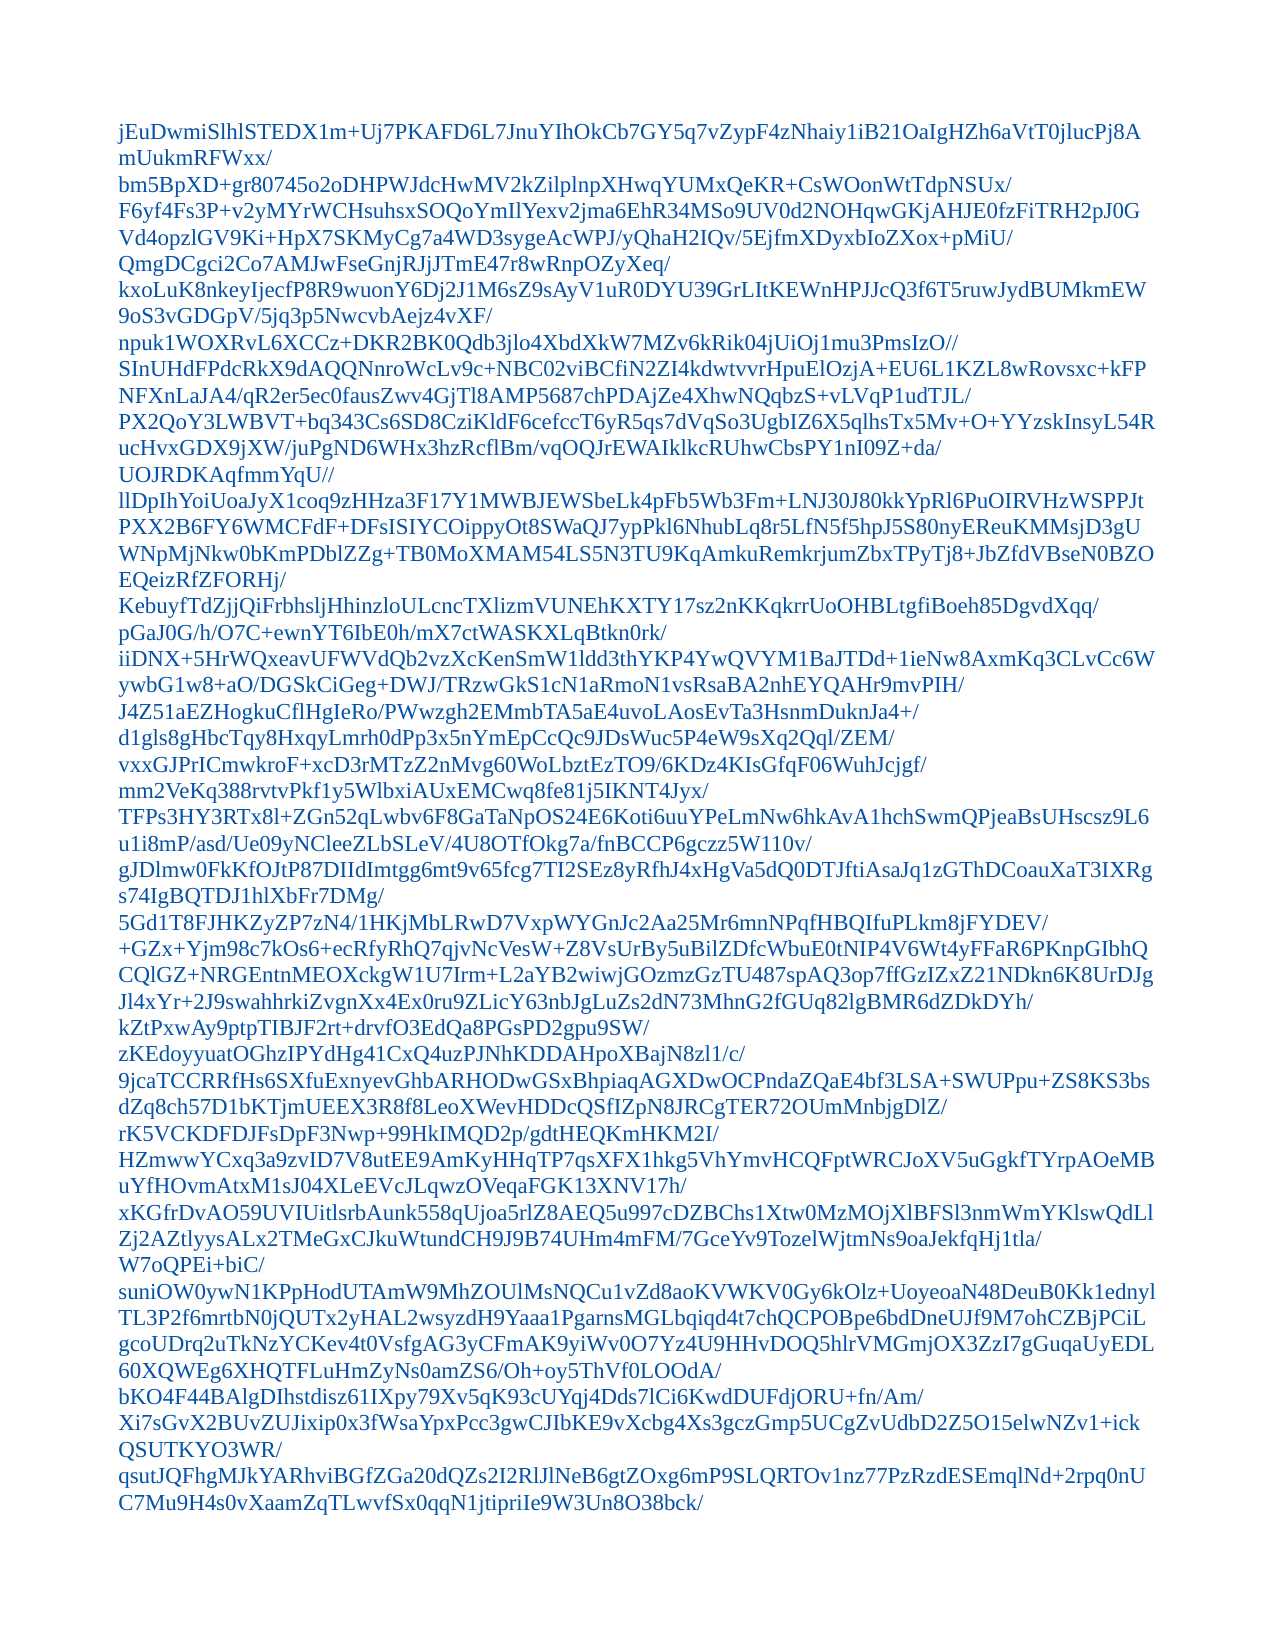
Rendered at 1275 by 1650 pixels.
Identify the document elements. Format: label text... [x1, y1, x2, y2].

text jEuDwmiSlhlSTEDX1m+Uj7PKAFD6L7JnuYIhOkCb7GY5q7vZypF4zNhaiy1iB21OaIgHZh6aVtT0jlucPj8AmUukmRFWxx/bm5BpXD+gr80745o2oDHPWJdcHwMV2kZilplnpXHwqYUMxQeKR+CsWOonWtTdpNSUx/F6yf4Fs3P+v2yMYrWCHsuhsxSOQoYmIlYexv2jma6EhR34MSo9UV0d2NOHqwGKjAHJE0fzFiTRH2pJ0GVd4opzlGV9Ki+HpX7SKMyCg7a4WD3sygeAcWPJ/yQhaH2IQv/5EjfmXDyxbIoZXox+pMiU/QmgDCgci2Co7AMJwFseGnjRJjJTmE47r8wRnpOZyXeq/kxoLuK8nkeyIjecfP8R9wuonY6Dj2J1M6sZ9sAyV1uR0DYU39GrLItKEWnHPJJcQ3f6T5ruwJydBUMkmEW9oS3vGDGpV/5jq3p5NwcvbAejz4vXF/npuk1WOXRvL6XCCz+DKR2BK0Qdb3jlo4XbdXkW7MZv6kRik04jUiOj1mu3PmsIzO//SInUHdFPdcRkX9dAQQNnroWcLv9c+NBC02viBCfiN2ZI4kdwtvvrHpuElOzjA+EU6L1KZL8wRovsxc+kFPNFXnLaJA4/qR2er5ec0fausZwv4GjTl8AMP5687chPDAjZe4XhwNQqbzS+vLVqP1udTJL/PX2QoY3LWBVT+bq343Cs6SD8CziKldF6cefccT6yR5qs7dVqSo3UgbIZ6X5qlhsTx5Mv+O+YYzskInsyL54RucHvxGDX9jXW/juPgND6WHx3hzRcflBm/vqOQJrEWAIklkcRUhwCbsPY1nI09Z+da/UOJRDKAqfmmYqU//llDpIhYoiUoaJyX1coq9zHHza3F17Y1MWBJEWSbeLk4pFb5Wb3Fm+LNJ30J80kkYpRl6PuOIRVHzWSPPJtPXX2B6FY6WMCFdF+DFsISIYCOippyOt8SWaQJ7ypPkl6NhubLq8r5LfN5f5hpJ5S80nyEReuKMMsjD3gUWNpMjNkw0bKmPDblZZg+TB0MoXMAM54LS5N3TU9KqAmkuRemkrjumZbxTPyTj8+JbZfdVBseN0BZOEQeizRfZFORHj/KebuyfTdZjjQiFrbhsljHhinzloULcncTXlizmVUNEhKXTY17sz2nKKqkrrUoOHBLtgfiBoeh85DgvdXqq/pGaJ0G/h/O7C+ewnYT6IbE0h/mX7ctWASKXLqBtkn0rk/iiDNX+5HrWQxeavUFWVdQb2vzXcKenSmW1ldd3thYKP4YwQVYM1BaJTDd+1ieNw8AxmKq3CLvCc6WywbG1w8+aO/DGSkCiGeg+DWJ/TRzwGkS1cN1aRmoN1vsRsaBA2nhEYQAHr9mvPIH/J4Z51aEZHogkuCflHgIeRo/PWwzgh2EMmbTA5aE4uvoLAosEvTa3HsnmDuknJa4+/d1gls8gHbcTqy8HxqyLmrh0dPp3x5nYmEpCcQc9JDsWuc5P4eW9sXq2Qql/ZEM/vxxGJPrICmwkroF+xcD3rMTzZ2nMvg60WoLbztEzTO9/6KDz4KIsGfqF06WuhJcjgf/mm2VeKq388rvtvPkf1y5WlbxiAUxEMCwq8fe81j5IKNT4Jyx/TFPs3HY3RTx8l+ZGn52qLwbv6F8GaTaNpOS24E6Koti6uuYPeLmNw6hkAvA1hchSwmQPjeaBsUHscsz9L6u1i8mP/asd/Ue09yNCleeZLbSLeV/4U8OTfOkg7a/fnBCCP6gczz5W110v/gJDlmw0FkKfOJtP87DIIdImtgg6mt9v65fcg7TI2SEz8yRfhJ4xHgVa5dQ0DTJftiAsaJq1zGThDCoauXaT3IXRgs74IgBQTDJ1hlXbFr7DMg/5Gd1T8FJHKZyZP7zN4/1HKjMbLRwD7VxpWYGnJc2Aa25Mr6mnNPqfHBQIfuPLkm8jFYDEV/+GZx+Yjm98c7kOs6+ecRfyRhQ7qjvNcVesW+Z8VsUrBy5uBilZDfcWbuE0tNIP4V6Wt4yFFaR6PKnpGIbhQCQlGZ+NRGEntnMEOXckgW1U7Irm+L2aYB2wiwjGOzmzGzTU487spAQ3op7ffGzIZxZ21NDkn6K8UrDJgJl4xYr+2J9swahhrkiZvgnXx4Ex0ru9ZLicY63nbJgLuZs2dN73MhnG2fGUq82lgBMR6dZDkDYh/kZtPxwAy9ptpTIBJF2rt+drvfO3EdQa8PGsPD2gpu9SW/zKEdoyyuatOGhzIPYdHg41CxQ4uzPJNhKDDAHpoXBajN8zl1/c/9jcaTCCRRfHs6SXfuExnyevGhbARHODwGSxBhpiaqAGXDwOCPndaZQaE4bf3LSA+SWUPpu+ZS8KS3bsdZq8ch57D1bKTjmUEEX3R8f8LeoXWevHDDcQSfIZpN8JRCgTER72OUmMnbjgDlZ/rK5VCKDFDJFsDpF3Nwp+99HkIMQD2p/gdtHEQKmHKM2I/HZmwwYCxq3a9zvID7V8utEE9AmKyHHqTP7qsXFX1hkg5VhYmvHCQFptWRCJoXV5uGgkfTYrpAOeMBuYfHOvmAtxM1sJ04XLeEVcJLqwzOVeqaFGK13XNV17h/xKGfrDvAO59UVIUitlsrbAunk558qUjoa5rlZ8AEQ5u997cDZBChs1Xtw0MzMOjXlBFSl3nmWmYKlswQdLlZj2AZtlyysALx2TMeGxCJkuWtundCH9J9B74UHm4mFM/7GceYv9TozelWjtmNs9oaJekfqHj1tla/W7oQPEi+biC/suniOW0ywN1KPpHodUTAmW9MhZOUlMsNQCu1vZd8aoKVWKV0Gy6kOlz+UoyeoaN48DeuB0Kk1ednylTL3P2f6mrtbN0jQUTx2yHAL2wsyzdH9Yaaa1PgarnsMGLbqiqd4t7chQCPOBpe6bdDneUJf9M7ohCZBjPCiLgcoUDrq2uTkNzYCKev4t0VsfgAG3yCFmAK9yiWv0O7Yz4U9HHvDOQ5hlrVMGmjOX3ZzI7gGuqaUyEDL60XQWEg6XHQTFLuHmZyNs0amZS6/Oh+oy5ThVf0LOOdA/bKO4F44BAlgDIhstdisz61IXpy79Xv5qK93cUYqj4Dds7lCi6KwdDUFdjORU+fn/Am/Xi7sGvX2BUvZUJixip0x3fWsaYpxPcc3gwCJIbKE9vXcbg4Xs3gczGmp5UCgZvUdbD2Z5O15elwNZv1+ickQSUTKYO3WR/qsutJQFhgMJkYARhviBGfZGa20dQZs2I2RlJlNeB6gtZOxg6mP9SLQRTOv1nz77PzRzdESEmqlNd+2rpq0nUC7Mu9H4s0vXaamZqTLwvfSx0qqN1jtipriIe9W3Un8O38bck/ [118, 118, 1157, 1515]
